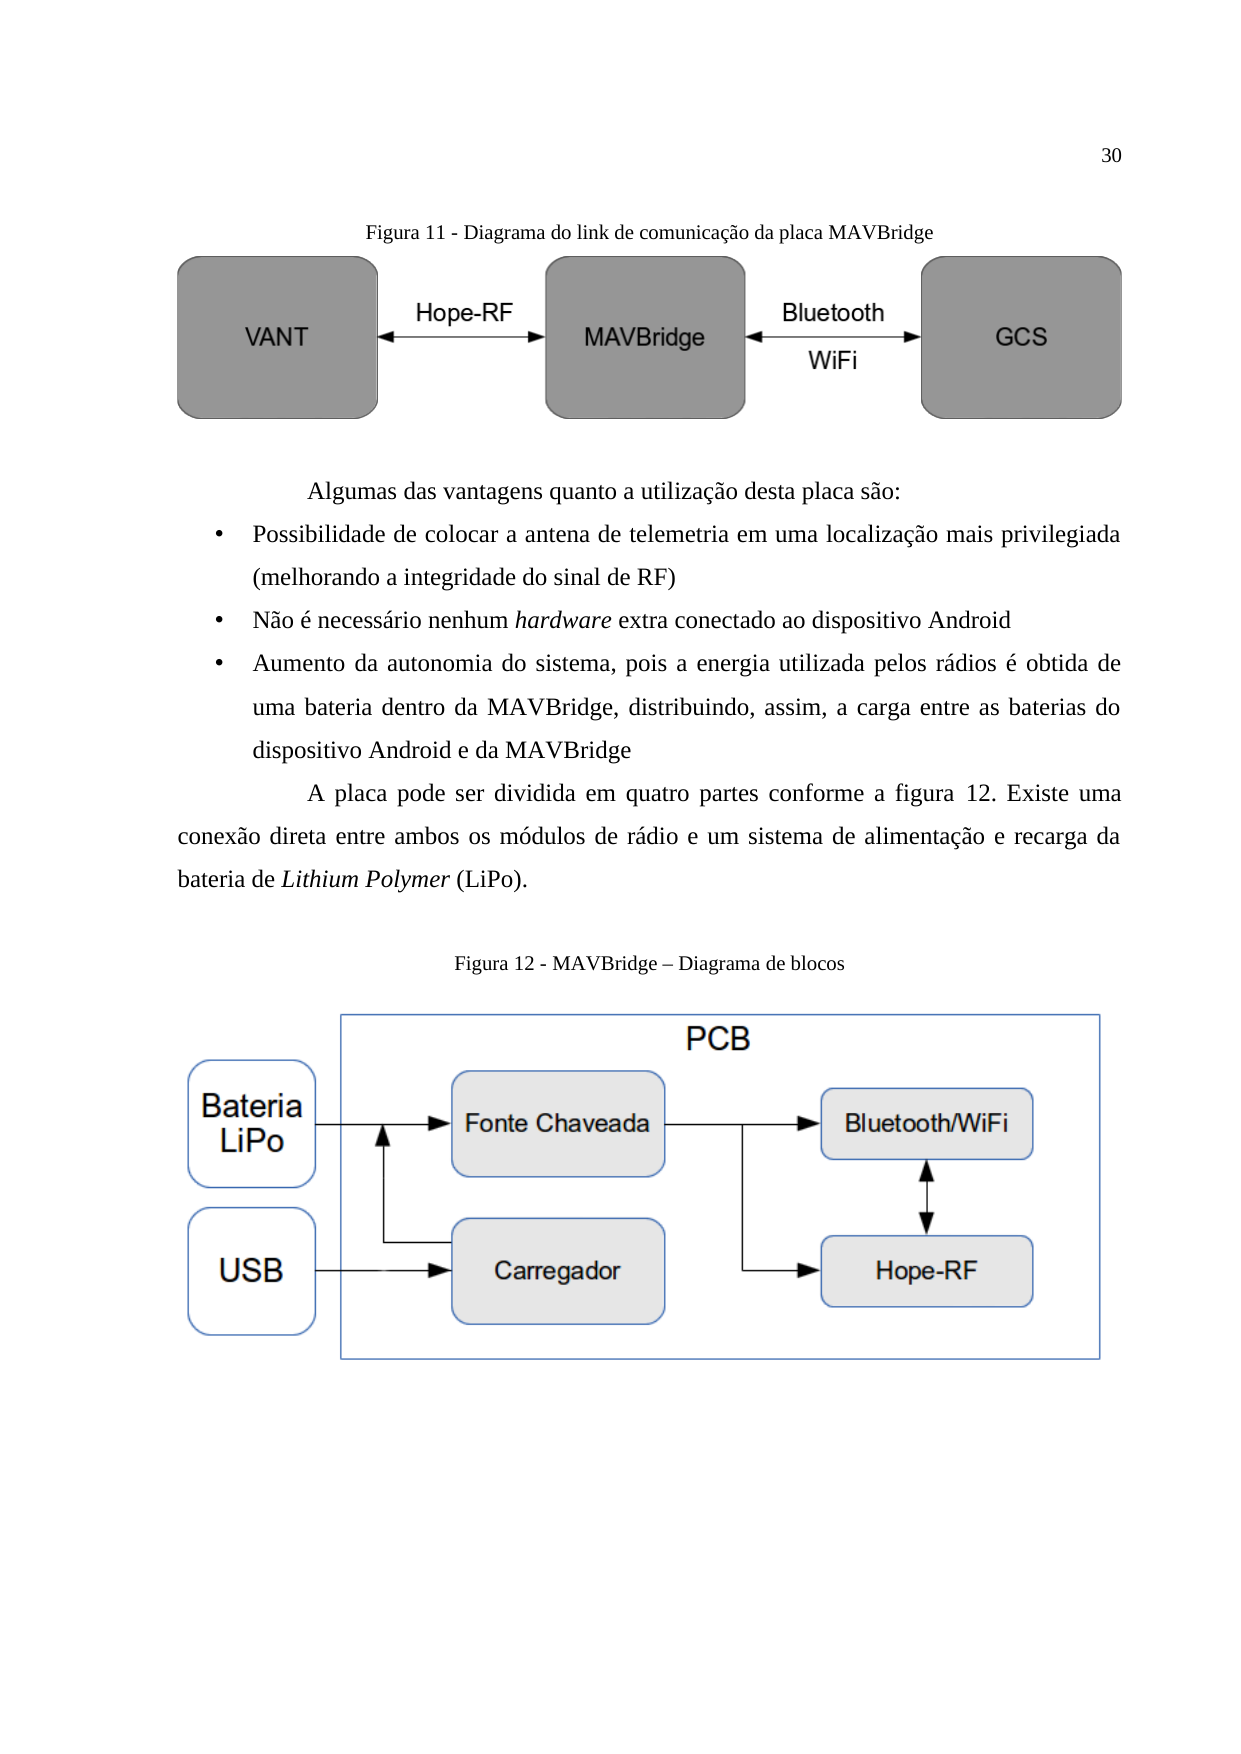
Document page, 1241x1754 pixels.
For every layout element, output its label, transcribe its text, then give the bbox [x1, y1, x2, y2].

picture [177, 986, 1122, 1376]
text Algumas das vantagens quanto a utilização desta placa são: [177, 476, 1122, 505]
list Possibilidade de colocar a antena de telemetria em uma localização mais privilegiada (melhorando a integridade do sinal de RF) [215, 519, 1122, 591]
text A placa pode ser dividida em quatro partes conforme a figura 12. Existe uma conexão direta entre ambos os módulos de rádio e um sistema de alimentação e recarga da bateria de Lithium Polymer (LiPo). [177, 778, 1122, 893]
list Não é necessário nenhum hardware extra conectado ao dispositivo Android [215, 605, 1122, 634]
list Diagrama do link de comunicação da placa MAVBridge [177, 220, 1122, 244]
list MAVBridge – Diagrama de blocos [177, 950, 1122, 974]
list Aumento da autonomia do sistema, pois a energia utilizada pelos rádios é obtida de uma bateria dentro da MAVBridge, distribuindo, assim, a carga entre as baterias do dispositivo Android e da MAVBridge [215, 648, 1122, 763]
